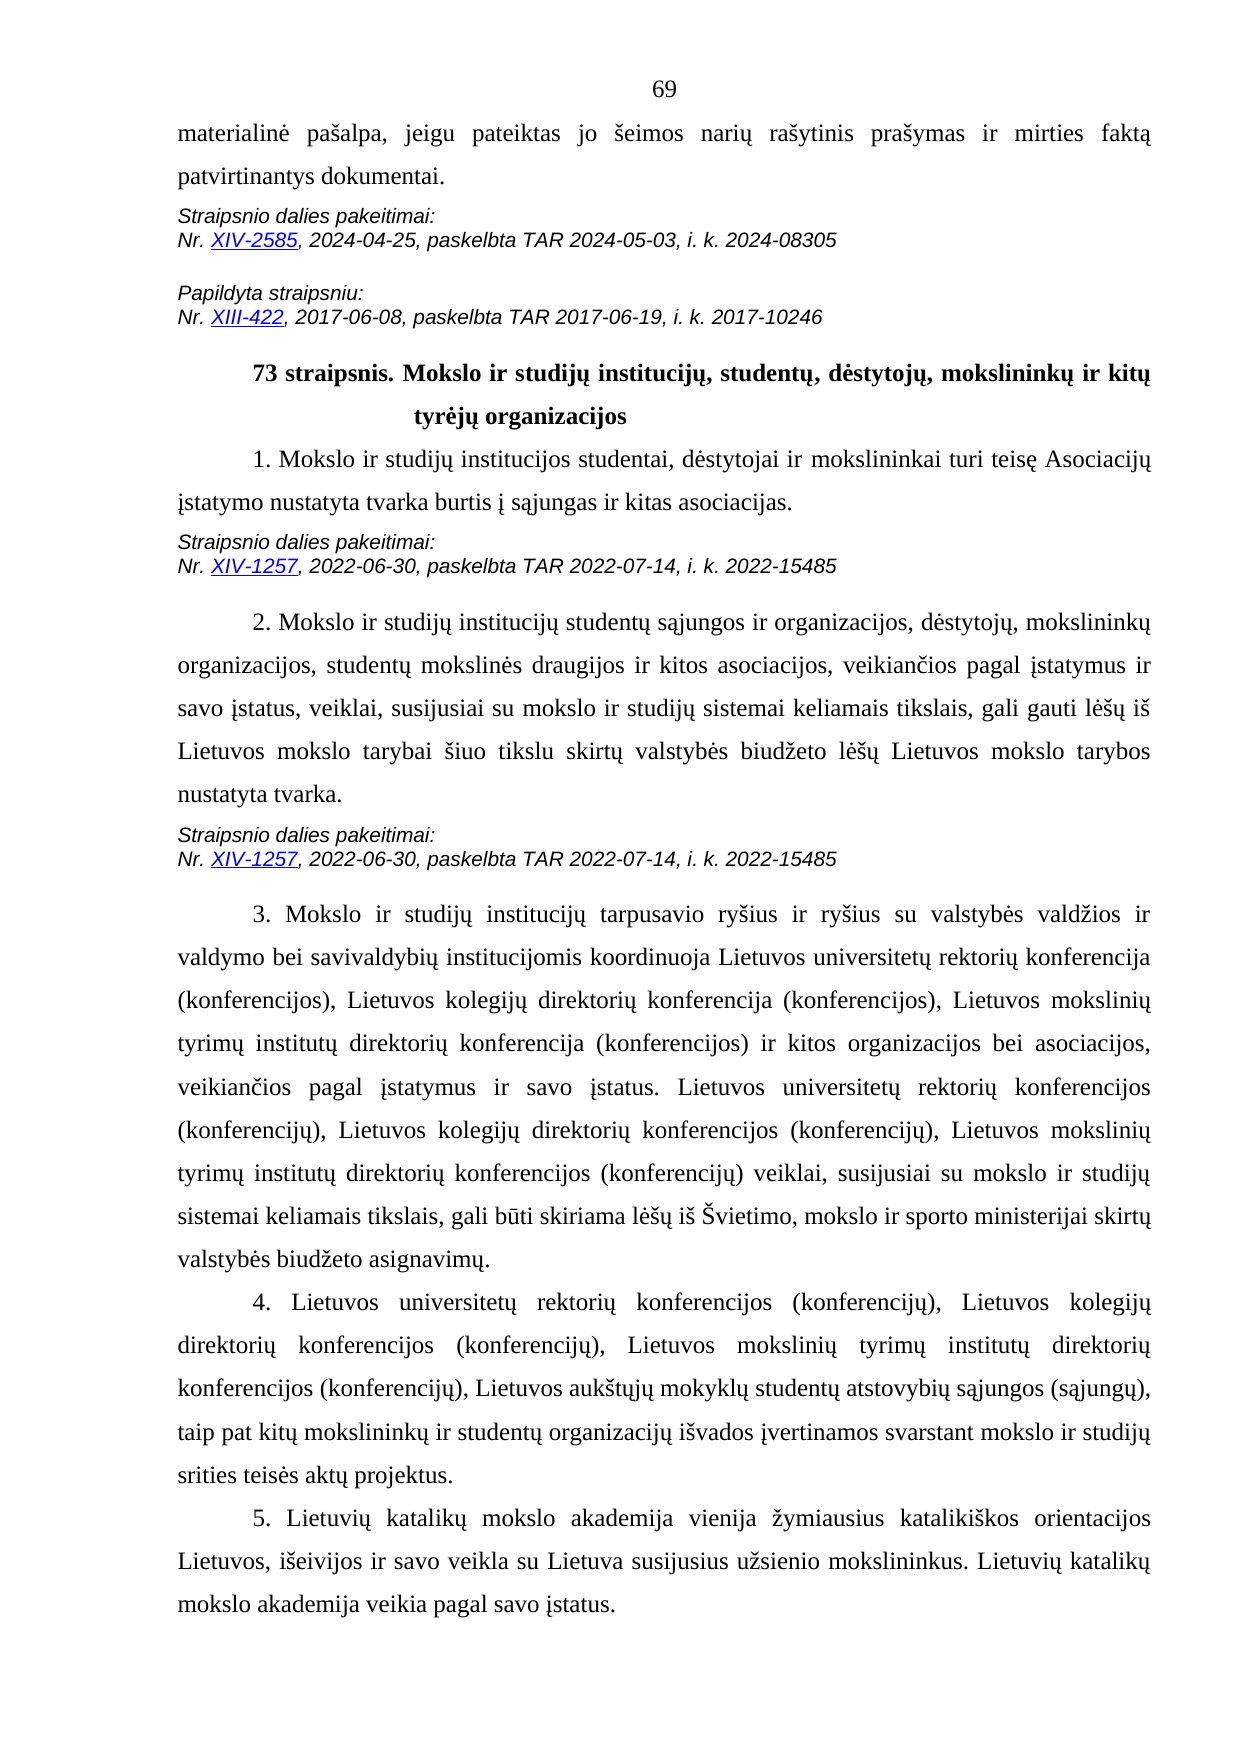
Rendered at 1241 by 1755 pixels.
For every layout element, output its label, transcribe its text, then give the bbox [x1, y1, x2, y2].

text Straipsnio dalies pakeitimai: [177, 204, 1152, 228]
text materialinė pašalpa, jeigu pateiktas jo šeimos narių rašytinis prašymas ir mirties faktą patvirtinantys dokumentai. [177, 118, 1152, 190]
text Straipsnio dalies pakeitimai: [177, 822, 1152, 846]
text Nr. XIV-1257, 2022-06-30, paskelbta TAR 2022-07-14, i. k. 2022-15485 [177, 554, 1152, 578]
text Papildyta straipsniu: [177, 281, 1152, 305]
text Nr. XIV-2585, 2024-04-25, paskelbta TAR 2024-05-03, i. k. 2024-08305 [177, 228, 1152, 252]
text 4. Lietuvos universitetų rektorių konferencijos (konferencijų), Lietuvos kolegijų direktorių konferencijos (konferencijų), Lietuvos mokslinių tyrimų institutų direktorių konferencijos (konferencijų), Lietuvos aukštųjų mokyklų studentų atstovybių sąjungos (sąjungų), taip pat kitų mokslininkų ir studentų organizacijų išvados įvertinamos svarstant mokslo ir studijų srities teisės aktų projektus. [177, 1287, 1152, 1488]
text Straipsnio dalies pakeitimai: [177, 530, 1152, 554]
text 73 straipsnis. Mokslo ir studijų institucijų, studentų, dėstytojų, mokslininkų ir kitų tyrėjų organizacijos [252, 358, 1152, 429]
text Nr. XIII-422, 2017-06-08, paskelbta TAR 2017-06-19, i. k. 2017-10246 [177, 305, 1152, 329]
text 3. Mokslo ir studijų institucijų tarpusavio ryšius ir ryšius su valstybės valdžios ir valdymo bei savivaldybių institucijomis koordinuoja Lietuvos universitetų rektorių konferencija (konferencijos), Lietuvos kolegijų direktorių konferencija (konferencijos), Lietuvos mokslinių tyrimų institutų direktorių konferencija (konferencijos) ir kitos organizacijos bei asociacijos, veikiančios pagal įstatymus ir savo įstatus. Lietuvos universitetų rektorių konferencijos (konferencijų), Lietuvos kolegijų direktorių konferencijos (konferencijų), Lietuvos mokslinių tyrimų institutų direktorių konferencijos (konferencijų) veiklai, susijusiai su mokslo ir studijų sistemai keliamais tikslais, gali būti skiriama lėšų iš Švietimo, mokslo ir sporto ministerijai skirtų valstybės biudžeto asignavimų. [177, 899, 1152, 1273]
text 5. Lietuvių katalikų mokslo akademija vienija žymiausius katalikiškos orientacijos Lietuvos, išeivijos ir savo veikla su Lietuva susijusius užsienio mokslininkus. Lietuvių katalikų mokslo akademija veikia pagal savo įstatus. [177, 1503, 1152, 1618]
text 2. Mokslo ir studijų institucijų studentų sąjungos ir organizacijos, dėstytojų, mokslininkų organizacijos, studentų mokslinės draugijos ir kitos asociacijos, veikiančios pagal įstatymus ir savo įstatus, veiklai, susijusiai su mokslo ir studijų sistemai keliamais tikslais, gali gauti lėšų iš Lietuvos mokslo tarybai šiuo tikslu skirtų valstybės biudžeto lėšų Lietuvos mokslo tarybos nustatyta tvarka. [177, 607, 1152, 808]
text 1. Mokslo ir studijų institucijos studentai, dėstytojai ir mokslininkai turi teisę Asociacijų įstatymo nustatyta tvarka burtis į sąjungas ir kitas asociacijas. [177, 444, 1152, 516]
text Nr. XIV-1257, 2022-06-30, paskelbta TAR 2022-07-14, i. k. 2022-15485 [177, 846, 1152, 870]
